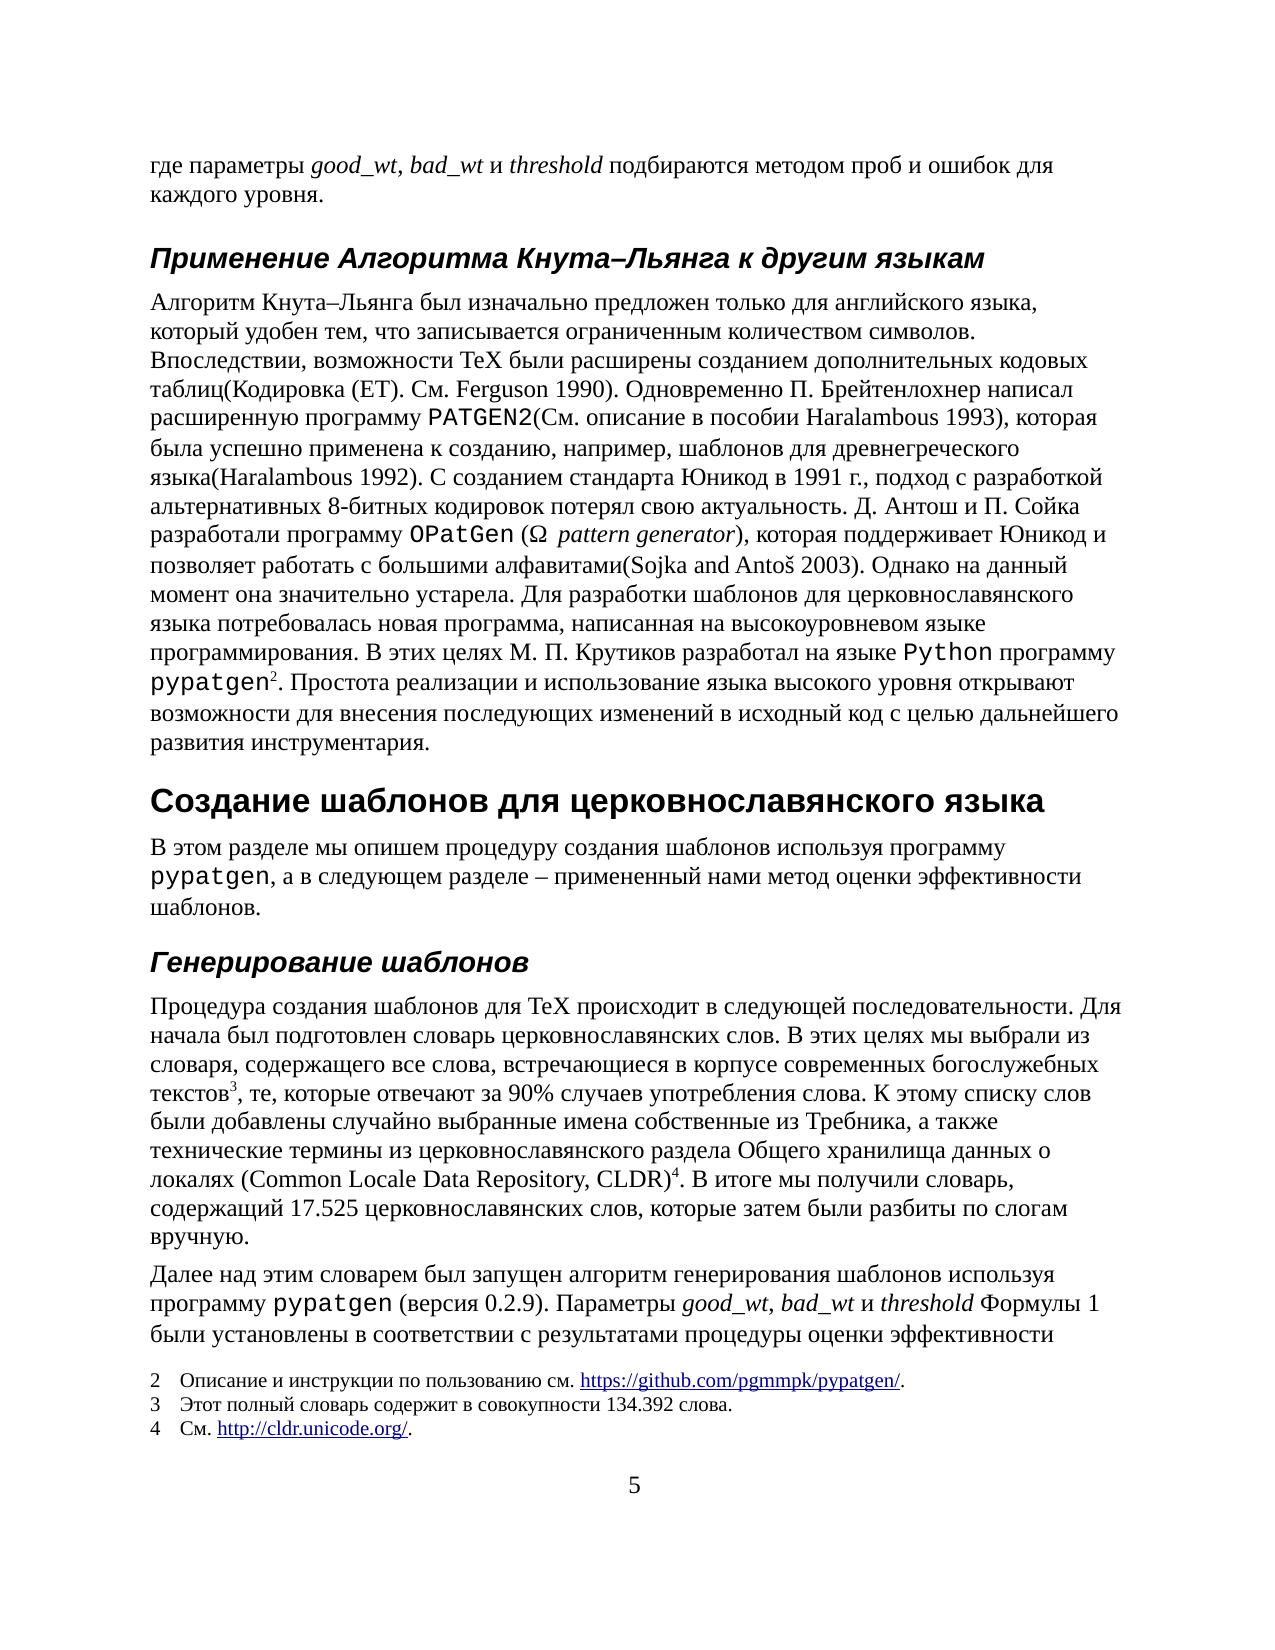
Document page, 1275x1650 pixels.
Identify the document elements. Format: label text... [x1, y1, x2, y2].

subtitle Применение Алгоритма Кнута–Льянга к другим языкам [150, 241, 1125, 275]
text См. http://cldr.unicode.org/. [150, 1416, 1125, 1440]
text Алгоритм Кнута–Льянга был изначально предложен только для английского языка, который удобен тем, что записывается ограниченным количеством символов. Впоследствии, возможности TeX были расширены созданием дополнительных кодовых таблиц(Кодировка (ET). См. Ferguson 1990). Одновременно П. Брейтенлохнер написал расширенную программу PATGEN2(См. описание в пособии Haralambous 1993), которая была успешно применена к созданию, например, шаблонов для древнегреческого языка(Haralambous 1992). С созданием стандарта Юникод в 1991 г., подход с разработкой альтернативных 8-битных кодировок потерял свою актуальность. Д. Антош и П. Сойка разработали программу OPatGen (Ω pattern generator), которая поддерживает Юникод и позволяет работать с большими алфавитами(Sojka and Antoš 2003). Однако на данный момент она значительно устарела. Для разработки шаблонов для церковнославянского языка потребовалась новая программа, написанная на высокоуровневом языке программирования. В этих целях М. П. Крутиков разработал на языке Python программу pypatgen. Простота реализации и использование языка высокого уровня открывают возможности для внесения последующих изменений в исходный код с целью дальнейшего развития инструментария. [150, 287, 1125, 756]
text Этот полный словарь содержит в совокупности 134.392 слова. [150, 1392, 1125, 1416]
text Описание и инструкции по пользованию см. https://github.com/pgmmpk/pypatgen/. [150, 1368, 1125, 1392]
subtitle Генерирование шаблонов [150, 945, 1125, 979]
text где параметры good_wt, bad_wt и threshold подбираются методом проб и ошибок для каждого уровня. [150, 150, 1125, 207]
text Далее над этим словарем был запущен алгоритм генерирования шаблонов используя программу pypatgen (версия 0.2.9). Параметры good_wt, bad_wt и threshold Формулы 1 были установлены в соответствии с результатами процедуры оценки эффективности [150, 1259, 1125, 1347]
subtitle Создание шаблонов для церковнославянского языка [150, 781, 1125, 819]
text Процедура создания шаблонов для TeX происходит в следующей последовательности. Для начала был подготовлен словарь церковнославянских слов. В этих целях мы выбрали из словаря, содержащего все слова, встречающиеся в корпусе современных богослужебных текстов, те, которые отвечают за 90% случаев употребления слова. К этому списку слов были добавлены случайно выбранные имена собственные из Требника, а также технические термины из церковнославянского раздела Общего хранилища данных о локалях (Common Locale Data Repository, CLDR). В итоге мы получили словарь, содержащий 17.525 церковнославянских слов, которые затем были разбиты по слогам вручную. [150, 991, 1125, 1250]
text В этом разделе мы опишем процедуру создания шаблонов используя программу pypatgen, а в следующем разделе – примененный нами метод оценки эффективности шаблонов. [150, 832, 1125, 920]
